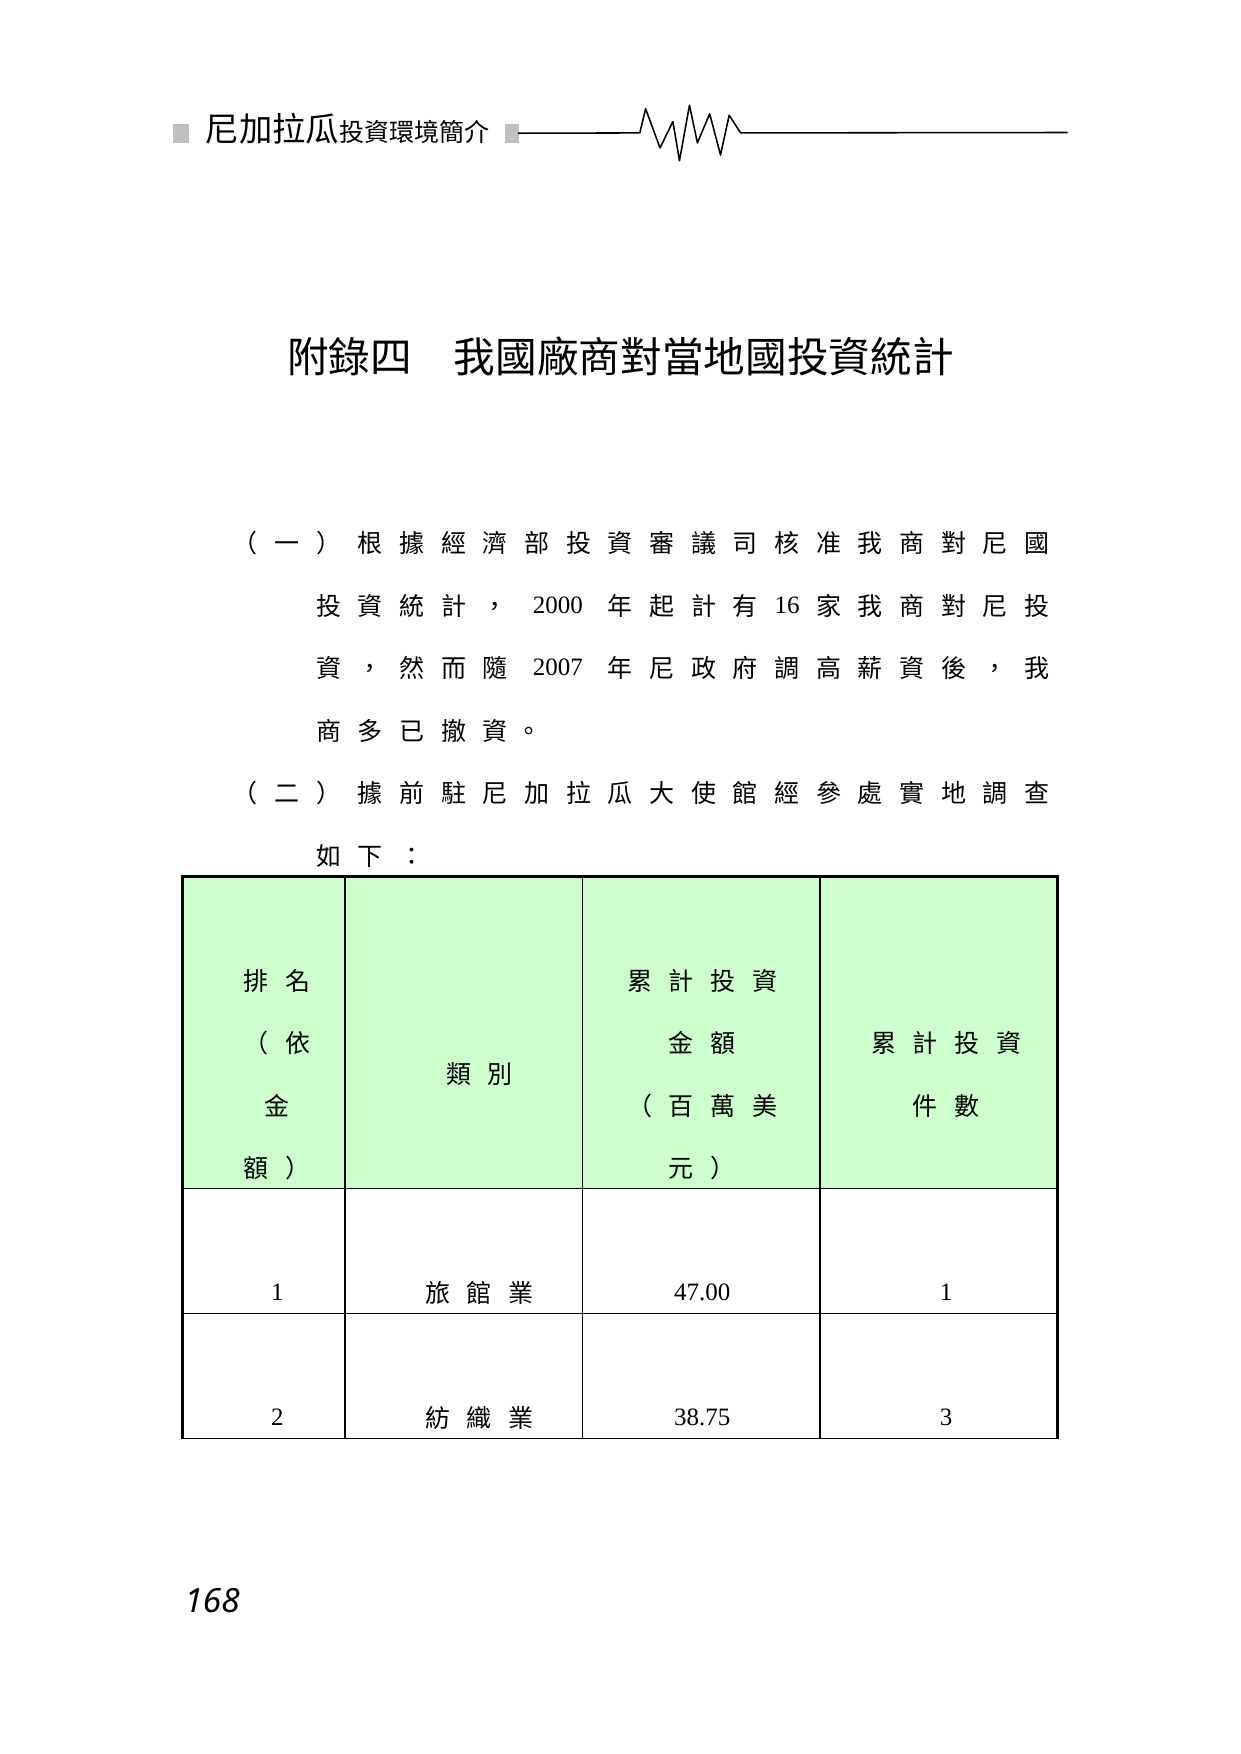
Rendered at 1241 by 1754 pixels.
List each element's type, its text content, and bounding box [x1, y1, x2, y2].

table_header 類別 [346, 878, 582, 1188]
text 附錄四 我國廠商對當地國投資統計 [183, 313, 1058, 375]
table_cell 1 [184, 1189, 344, 1313]
text （二）據前駐尼加拉瓜大使館經參處實地調查如下： [207, 750, 1058, 875]
text （一）根據經濟部投資審議司核准我商對尼國投資統計，2000年起計有16家我商對尼投資，然而隨2007年尼政府調高薪資後，我商多已撤資。 [207, 500, 1058, 750]
table_cell 3 [821, 1314, 1056, 1438]
table_cell 47.00 [583, 1189, 819, 1313]
table_cell 2 [184, 1314, 344, 1438]
table_cell 旅館業 [346, 1189, 582, 1313]
table_header 累計投資件數 [821, 878, 1056, 1188]
table_header 累計投資金額 （百萬美元） [583, 878, 819, 1188]
table_cell 紡織業 [346, 1314, 582, 1438]
table_cell 38.75 [583, 1314, 819, 1438]
table_header 排名 （依金額） [184, 878, 344, 1188]
table_cell 1 [821, 1189, 1056, 1313]
